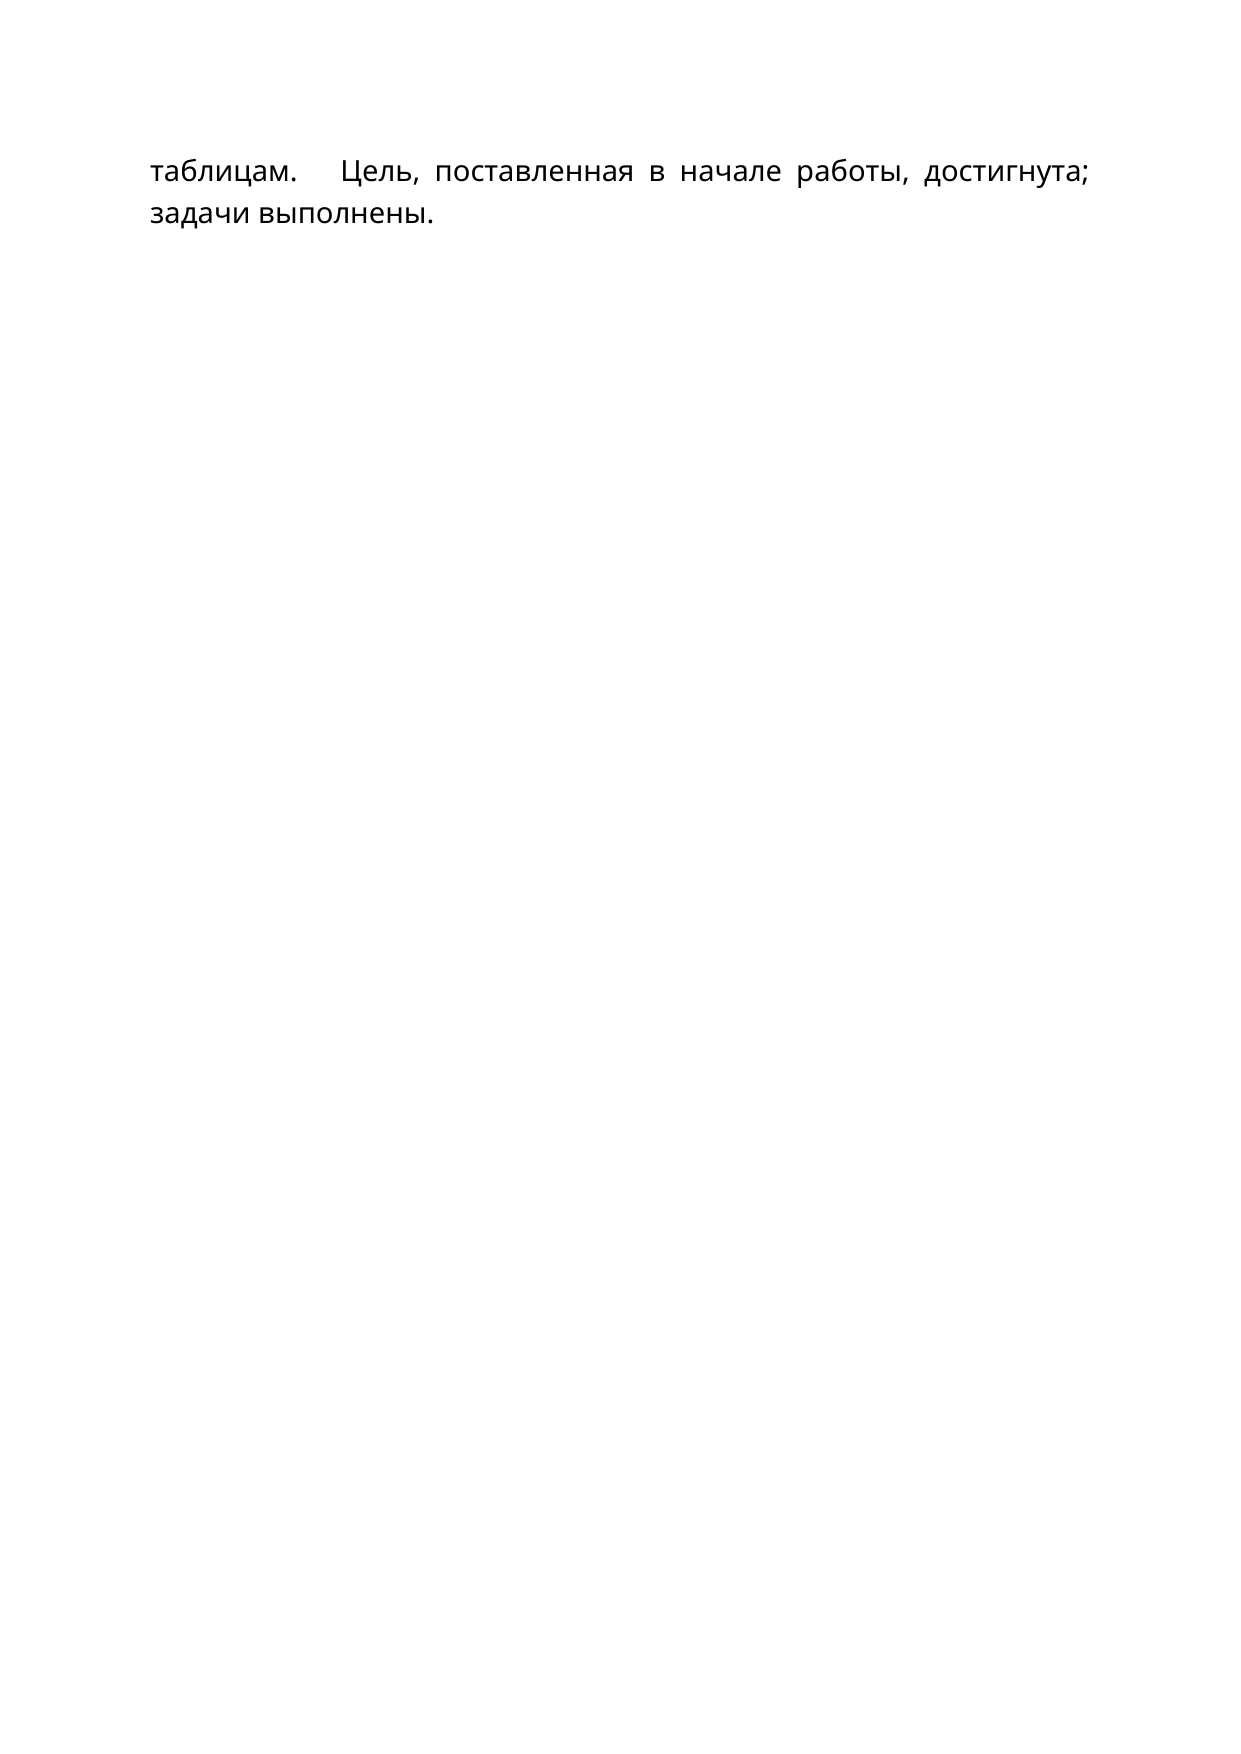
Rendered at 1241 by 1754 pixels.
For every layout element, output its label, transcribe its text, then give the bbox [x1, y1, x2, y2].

text таблицам. Цель, поставленная в начале работы, достигнута; задачи выполнены. [150, 150, 1090, 232]
